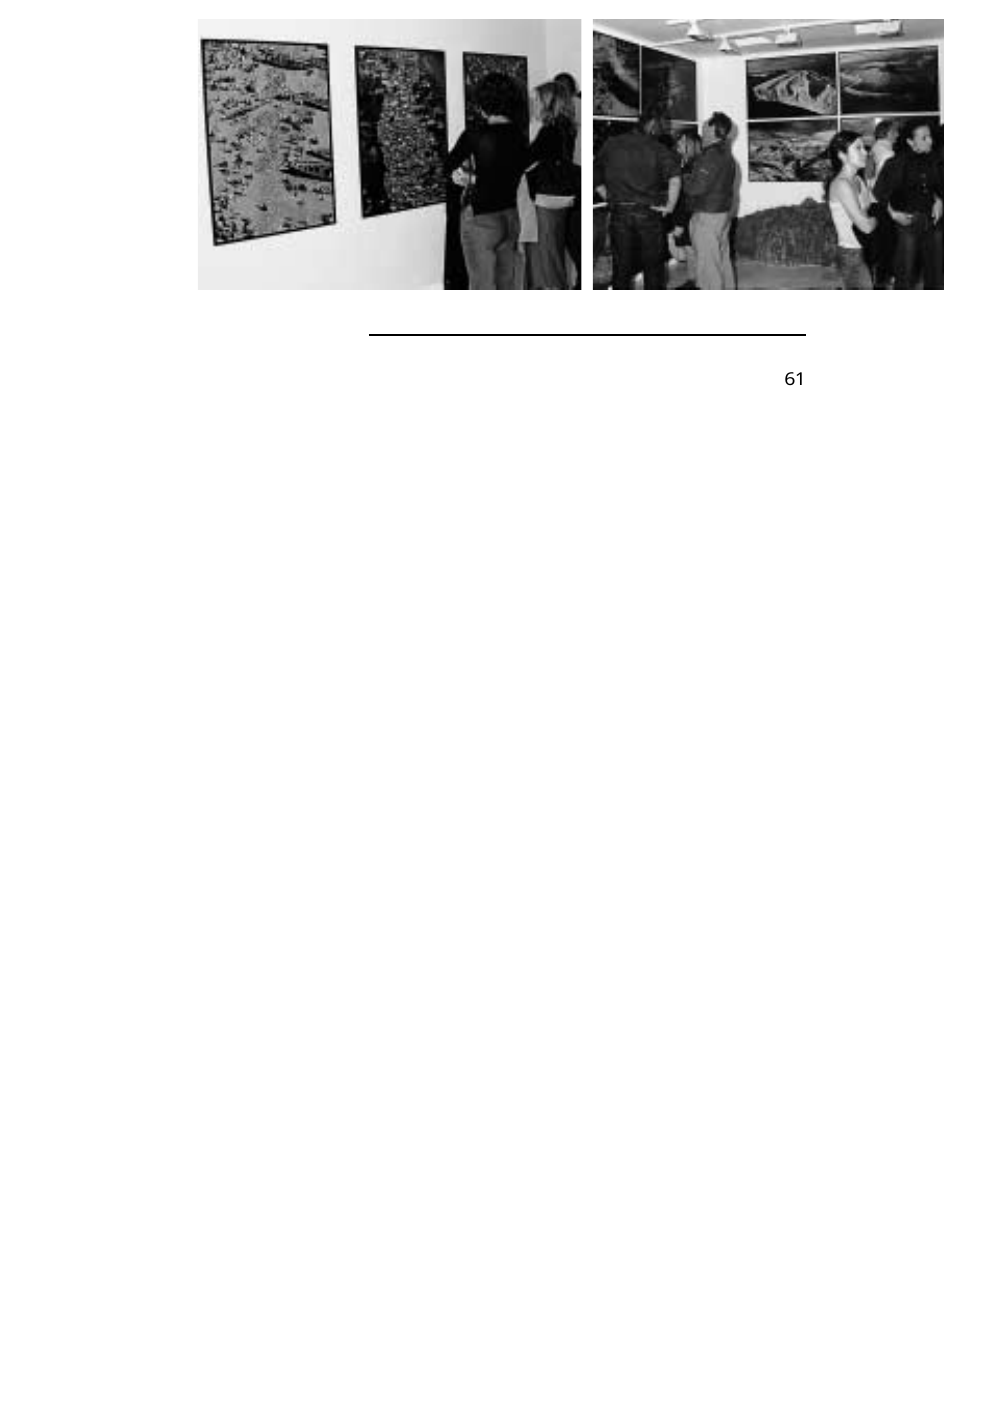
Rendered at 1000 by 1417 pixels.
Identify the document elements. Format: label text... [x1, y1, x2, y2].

text 61 [364, 367, 806, 391]
